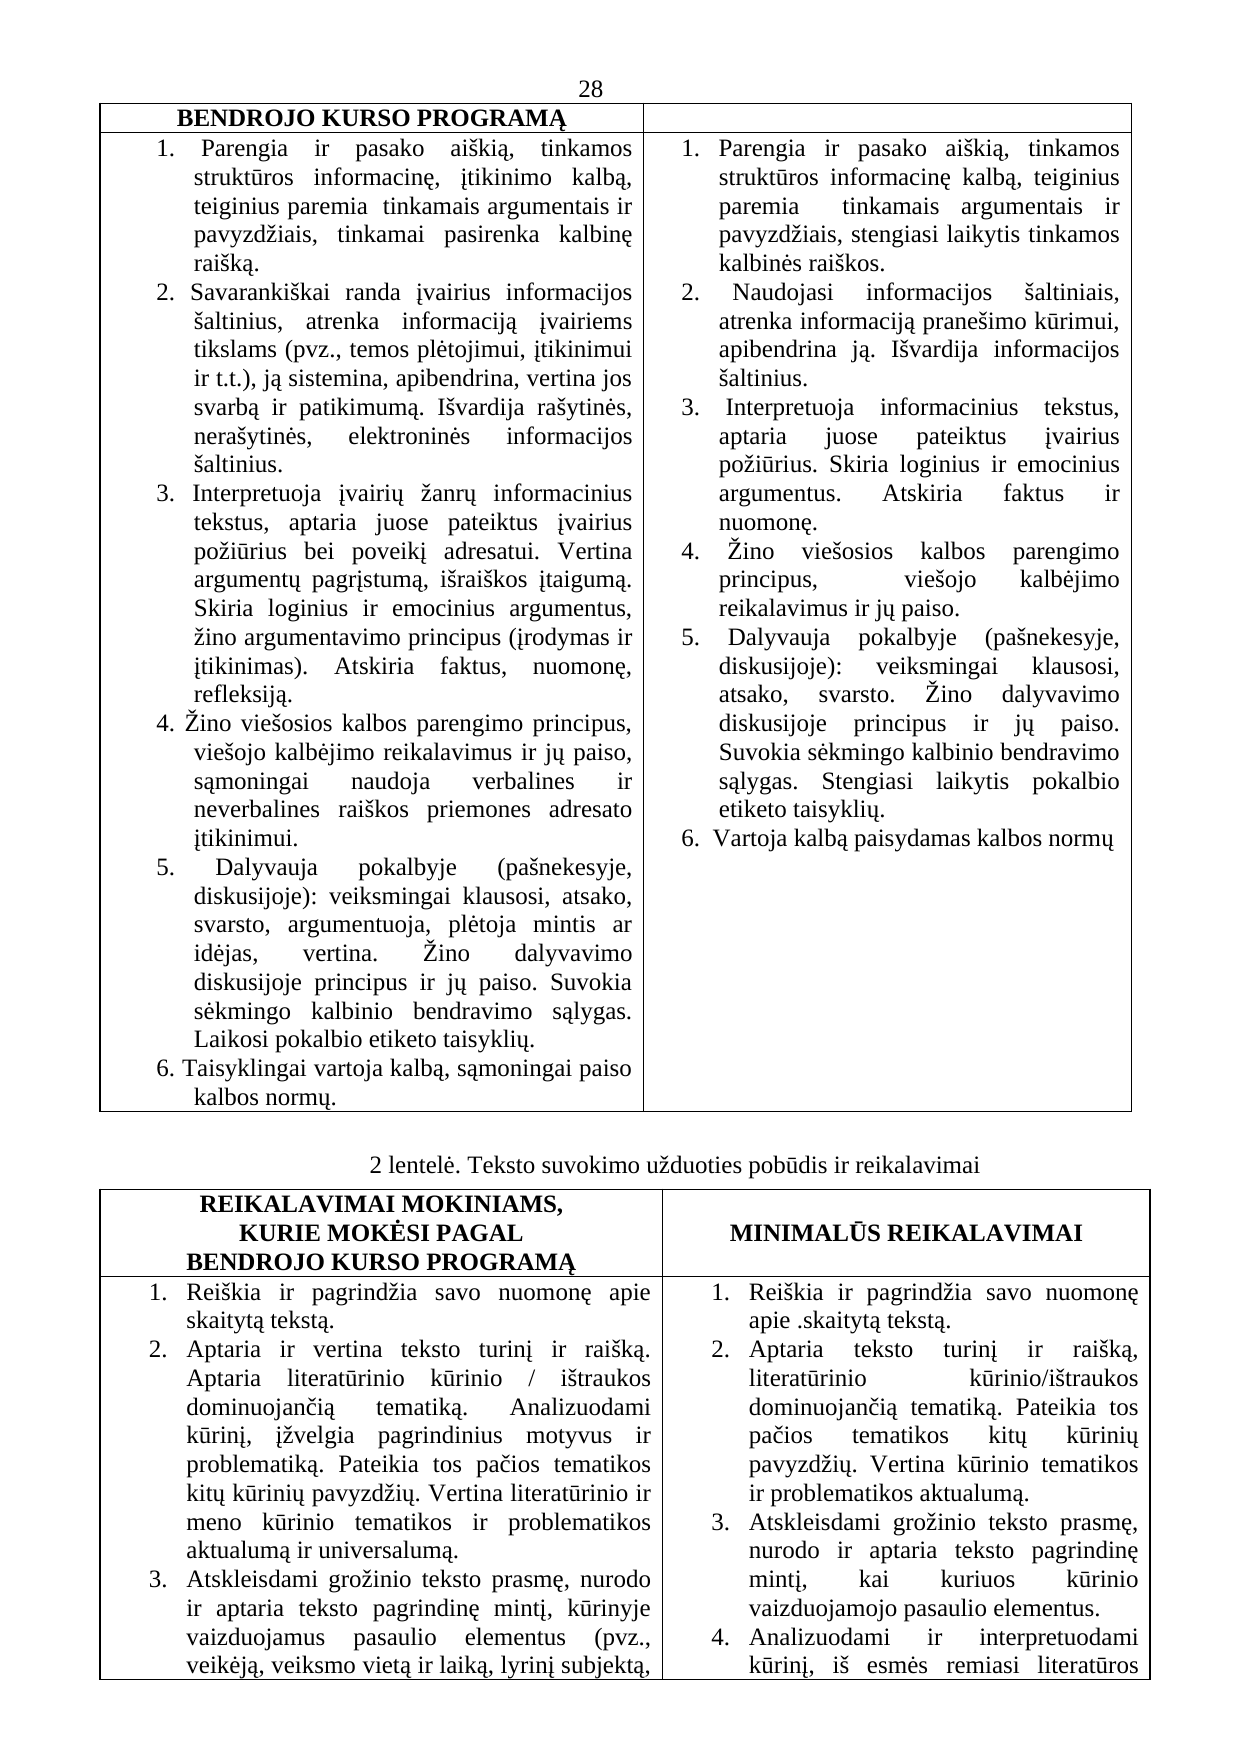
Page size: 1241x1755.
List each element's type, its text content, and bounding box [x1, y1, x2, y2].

table_cell 1. Parengia ir pasako aiškią, tinkamos struktūros informacinę kalbą, teiginius paremia tinkamais argumentais ir pavyzdžiais, stengiasi laikytis tinkamos kalbinės raiškos. 2. Naudojasi informacijos šaltiniais, atrenka informaciją pranešimo kūrimui, apibendrina ją. Išvardija informacijos šaltinius. 3. Interpretuoja informacinius tekstus, aptaria juose pateiktus įvairius požiūrius. Skiria loginius ir emocinius argumentus. Atskiria faktus ir nuomonę. 4. Žino viešosios kalbos parengimo principus, viešojo kalbėjimo reikalavimus ir jų paiso. 5. Dalyvauja pokalbyje (pašnekesyje, diskusijoje): veiksmingai klausosi, atsako, svarsto. Žino dalyvavimo diskusijoje principus ir jų paiso. Suvokia sėkmingo kalbinio bendravimo sąlygas. Stengiasi laikytis pokalbio etiketo taisyklių. 6. Vartoja kalbą paisydamas kalbos normų [644, 133, 1131, 1111]
table_cell 1. Reiškia ir pagrindžia savo nuomonę apie .skaitytą tekstą. 2. Aptaria teksto turinį ir raišką, literatūrinio kūrinio/ištraukos dominuojančią tematiką. Pateikia tos pačios tematikos kitų kūrinių pavyzdžių. Vertina kūrinio tematikos ir problematikos aktualumą. 3. Atskleisdami grožinio teksto prasmę, nurodo ir aptaria teksto pagrindinę mintį, kai kuriuos kūrinio vaizduojamojo pasaulio elementus. 4. Analizuodami ir interpretuodami kūrinį, iš esmės remiasi literatūros [663, 1277, 1149, 1679]
text 2 lentelė. Teksto suvokimo užduoties pobūdis ir reikalavimai [89, 1150, 1093, 1179]
table_cell 1. Parengia ir pasako aiškią, tinkamos struktūros informacinę, įtikinimo kalbą, teiginius paremia tinkamais argumentais ir pavyzdžiais, tinkamai pasirenka kalbinę raišką. 2. Savarankiškai randa įvairius informacijos šaltinius, atrenka informaciją įvairiems tikslams (pvz., temos plėtojimui, įtikinimui ir t.t.), ją sistemina, apibendrina, vertina jos svarbą ir patikimumą. Išvardija rašytinės, nerašytinės, elektroninės informacijos šaltinius. 3. Interpretuoja įvairių žanrų informacinius tekstus, aptaria juose pateiktus įvairius požiūrius bei poveikį adresatui. Vertina argumentų pagrįstumą, išraiškos įtaigumą. Skiria loginius ir emocinius argumentus, žino argumentavimo principus (įrodymas ir įtikinimas). Atskiria faktus, nuomonę, refleksiją. 4. Žino viešosios kalbos parengimo principus, viešojo kalbėjimo reikalavimus ir jų paiso, sąmoningai naudoja verbalines ir neverbalines raiškos priemones adresato įtikinimui. 5. Dalyvauja pokalbyje (pašnekesyje, diskusijoje): veiksmingai klausosi, atsako, svarsto, argumentuoja, plėtoja mintis ar idėjas, vertina. Žino dalyvavimo diskusijoje principus ir jų paiso. Suvokia sėkmingo kalbinio bendravimo sąlygas. Laikosi pokalbio etiketo taisyklių. 6. Taisyklingai vartoja kalbą, sąmoningai paiso kalbos normų. [101, 133, 643, 1111]
table_cell [644, 104, 1131, 132]
table_cell 1. Reiškia ir pagrindžia savo nuomonę apie skaitytą tekstą. 2. Aptaria ir vertina teksto turinį ir raišką. Aptaria literatūrinio kūrinio / ištraukos dominuojančią tematiką. Analizuodami kūrinį, įžvelgia pagrindinius motyvus ir problematiką. Pateikia tos pačios tematikos kitų kūrinių pavyzdžių. Vertina literatūrinio ir meno kūrinio tematikos ir problematikos aktualumą ir universalumą. 3. Atskleisdami grožinio teksto prasmę, nurodo ir aptaria teksto pagrindinę mintį, kūrinyje vaizduojamus pasaulio elementus (pvz., veikėją, veiksmo vietą ir laiką, lyrinį subjektą, [101, 1277, 662, 1679]
table_header MINIMALŪS REIKALAVIMAI [663, 1190, 1149, 1276]
table_header REIKALAVIMAI mokinIams, kurie mokėsi pagal bendrojo kurso programą [101, 1190, 662, 1276]
table_cell bendrojo kurso programą [101, 104, 643, 132]
